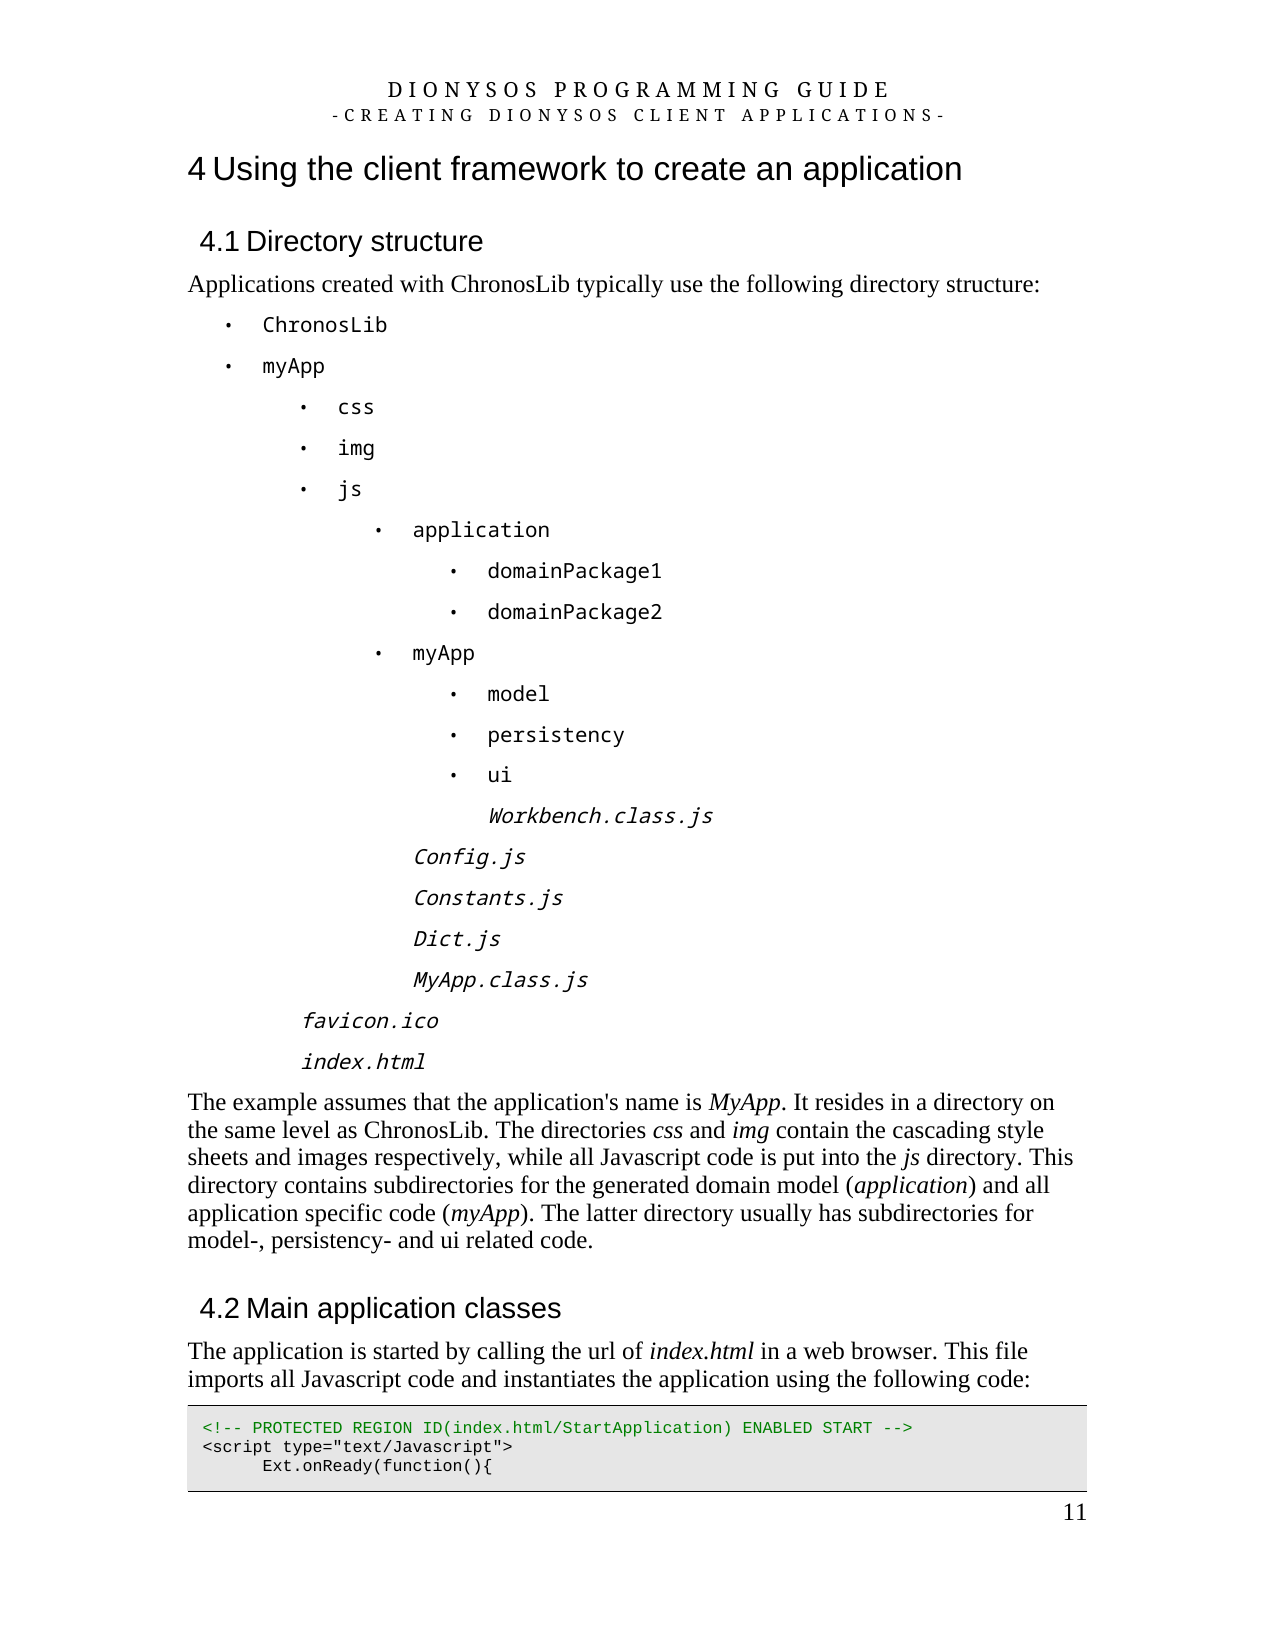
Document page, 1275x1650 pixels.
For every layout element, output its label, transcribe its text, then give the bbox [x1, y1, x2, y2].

list css [300, 392, 1087, 421]
text Applications created with ChronosLib typically use the following directory structure: [187, 270, 1087, 298]
subtitle Main application classes [187, 1292, 1087, 1324]
list domainPackage1 [450, 556, 1087, 584]
list ChronosLib [225, 310, 1087, 339]
list Config.js [375, 842, 1087, 871]
list js [300, 474, 1087, 502]
list domainPackage2 [450, 597, 1087, 625]
list index.html [300, 1047, 1087, 1076]
list application [375, 515, 1087, 543]
list ui [450, 761, 1087, 789]
list myApp [225, 351, 1087, 380]
list favicon.ico [300, 1006, 1087, 1035]
list persistency [450, 720, 1087, 748]
list MyApp.class.js [375, 965, 1087, 994]
text The example assumes that the application's name is MyApp. It resides in a directory on the same level as ChronosLib. The directories css and img contain the cascading style sheets and images respectively, while all Javascript code is put into the js directory. This directory contains subdirectories for the generated domain model (application) and all application specific code (myApp). The latter directory usually has subdirectories for model-, persistency- and ui related code. [187, 1088, 1087, 1254]
list model [450, 679, 1087, 707]
list img [300, 433, 1087, 462]
list Constants.js [375, 883, 1087, 912]
subtitle Using the client framework to create an application [187, 150, 1087, 187]
list Dict.js [375, 924, 1087, 953]
text <!-- PROTECTED REGION ID(index.html/StartApplication) ENABLED START --> <script type="text/Javascript"> Ext.onReady(function(){ [187, 1406, 1087, 1491]
list Workbench.class.js [450, 802, 1087, 830]
subtitle Directory structure [187, 225, 1087, 258]
list myApp [375, 638, 1087, 666]
text The application is started by calling the url of index.html in a web browser. This file imports all Javascript code and instantiates the application using the following code: [187, 1337, 1087, 1392]
